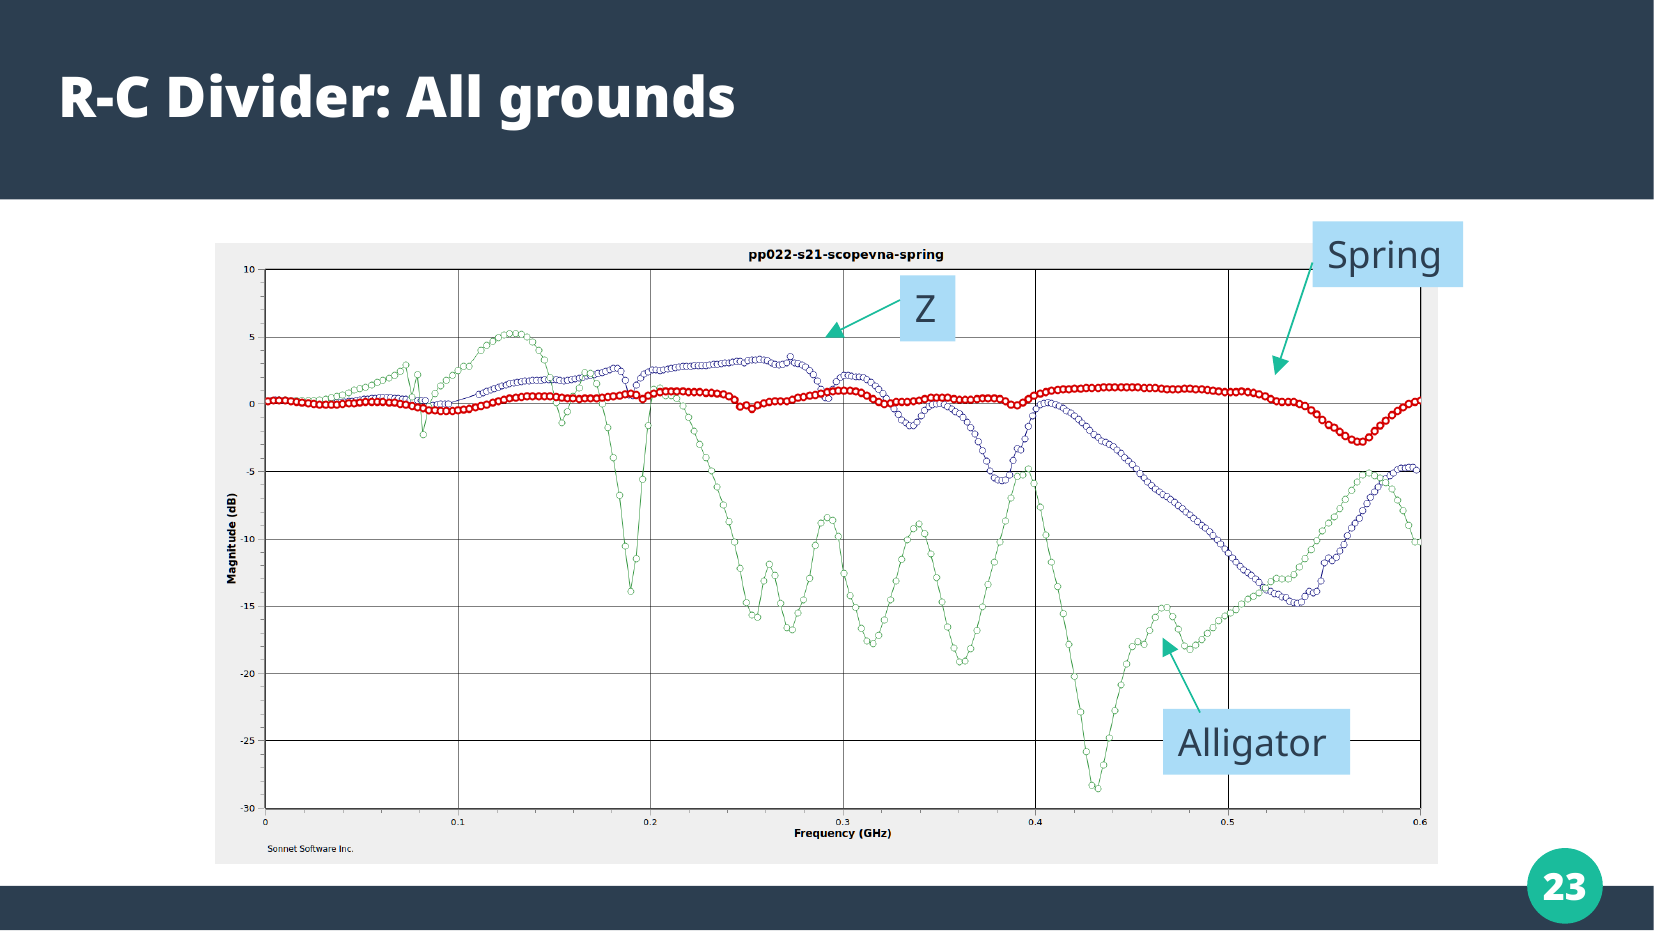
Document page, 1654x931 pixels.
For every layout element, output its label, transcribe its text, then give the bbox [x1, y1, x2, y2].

title R-C Divider: All grounds [59, 37, 1595, 155]
text_box Z [900, 279, 956, 338]
picture [215, 243, 1438, 864]
text_box Spring [1312, 225, 1464, 284]
text_box Alligator [1163, 712, 1351, 771]
